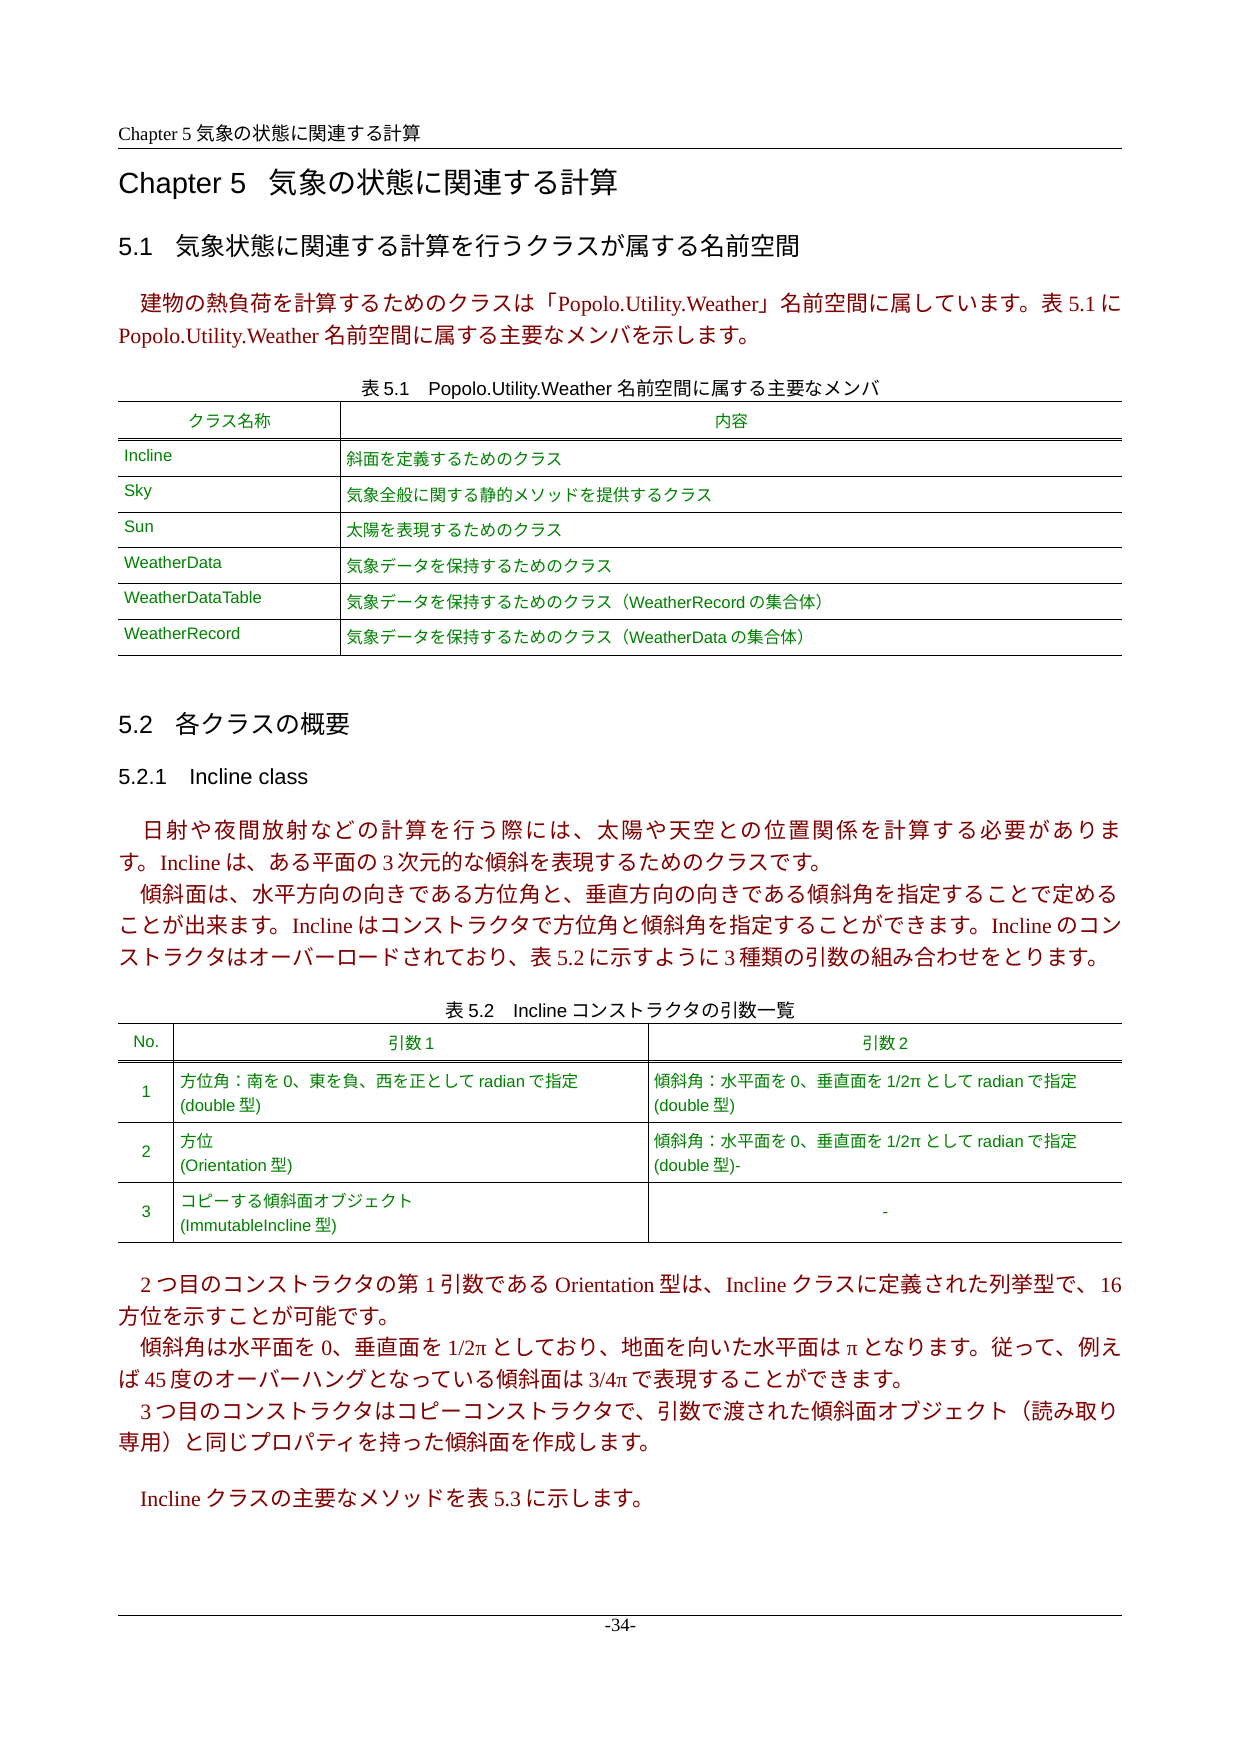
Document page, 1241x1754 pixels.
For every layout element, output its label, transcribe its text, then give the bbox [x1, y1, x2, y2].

table_cell 傾斜角：水平面を0、垂直面を1/2πとしてradianで指定 (double型)- [649, 1123, 1122, 1182]
subtitle 気象の状態に関連する計算 [118, 159, 1122, 202]
table_cell 傾斜角：水平面を0、垂直面を1/2πとしてradianで指定 (double型) [649, 1063, 1122, 1122]
table_cell 方位 (Orientation型) [174, 1123, 648, 1182]
text 表5.1 Popolo.Utility.Weather 名前空間に属する主要なメンバ [118, 374, 1122, 401]
table_cell 気象データを保持するためのクラス [341, 548, 1122, 583]
text 3つ目のコンストラクタはコピーコンストラクタで、引数で渡された傾斜面オブジェクト（読み取り専用）と同じプロパティを持った傾斜面を作成します。 [118, 1394, 1122, 1457]
table_cell 方位角：南を0、東を負、西を正としてradianで指定 (double型) [174, 1063, 648, 1122]
table_cell Incline [118, 441, 340, 476]
table_cell 太陽を表現するためのクラス [341, 513, 1122, 547]
table_cell - [649, 1183, 1122, 1242]
subtitle 各クラスの概要 [118, 704, 1122, 740]
text 傾斜角は水平面を0、垂直面を1/2πとしており、地面を向いた水平面はπとなります。従って、例えば45度のオーバーハングとなっている傾斜面は3/4πで表現することができます。 [118, 1330, 1122, 1394]
text 2つ目のコンストラクタの第1引数であるOrientation型は、Inclineクラスに定義された列挙型で、16方位を示すことが可能です。 [118, 1267, 1122, 1330]
table_header クラス名称 [118, 402, 340, 438]
table_cell WeatherDataTable [118, 584, 340, 619]
table_cell Sun [118, 513, 340, 547]
table_header 引数1 [174, 1024, 648, 1060]
text 傾斜面は、水平方向の向きである方位角と、垂直方向の向きである傾斜角を指定することで定めることが出来ます。Inclineはコンストラクタで方位角と傾斜角を指定することができます。Inclineのコンストラクタはオーバーロードされており、表5.2に示すように3種類の引数の組み合わせをとります。 [118, 877, 1122, 972]
table_cell WeatherData [118, 548, 340, 583]
table_cell Sky [118, 477, 340, 512]
table_cell 気象全般に関する静的メソッドを提供するクラス [341, 477, 1122, 512]
table_cell 1 [118, 1063, 173, 1122]
table_cell 気象データを保持するためのクラス（WeatherDataの集合体） [341, 620, 1122, 654]
table_cell WeatherRecord [118, 620, 340, 654]
subtitle Incline class [118, 764, 1122, 789]
text 建物の熱負荷を計算するためのクラスは「Popolo.Utility.Weather」名前空間に属しています。表5.1にPopolo.Utility.Weather 名前空間に属する主要なメンバを示します。 [118, 286, 1122, 350]
table_cell 斜面を定義するためのクラス [341, 441, 1122, 476]
text Inclineクラスの主要なメソッドを表5.3に示します。 [118, 1481, 1122, 1513]
table_header 内容 [341, 402, 1122, 438]
subtitle 気象状態に関連する計算を行うクラスが属する名前空間 [118, 226, 1122, 262]
table_header 引数2 [649, 1024, 1122, 1060]
text 日射や夜間放射などの計算を行う際には、太陽や天空との位置関係を計算する必要があります。Inclineは、ある平面の3次元的な傾斜を表現するためのクラスです。 [118, 813, 1122, 877]
table_cell 2 [118, 1123, 173, 1182]
table_header No. [118, 1024, 173, 1060]
table_cell コピーする傾斜面オブジェクト (ImmutableIncline型) [174, 1183, 648, 1242]
text 表5.2 Inclineコンストラクタの引数一覧 [118, 996, 1122, 1023]
table_cell 気象データを保持するためのクラス（WeatherRecordの集合体） [341, 584, 1122, 619]
table_cell 3 [118, 1183, 173, 1242]
